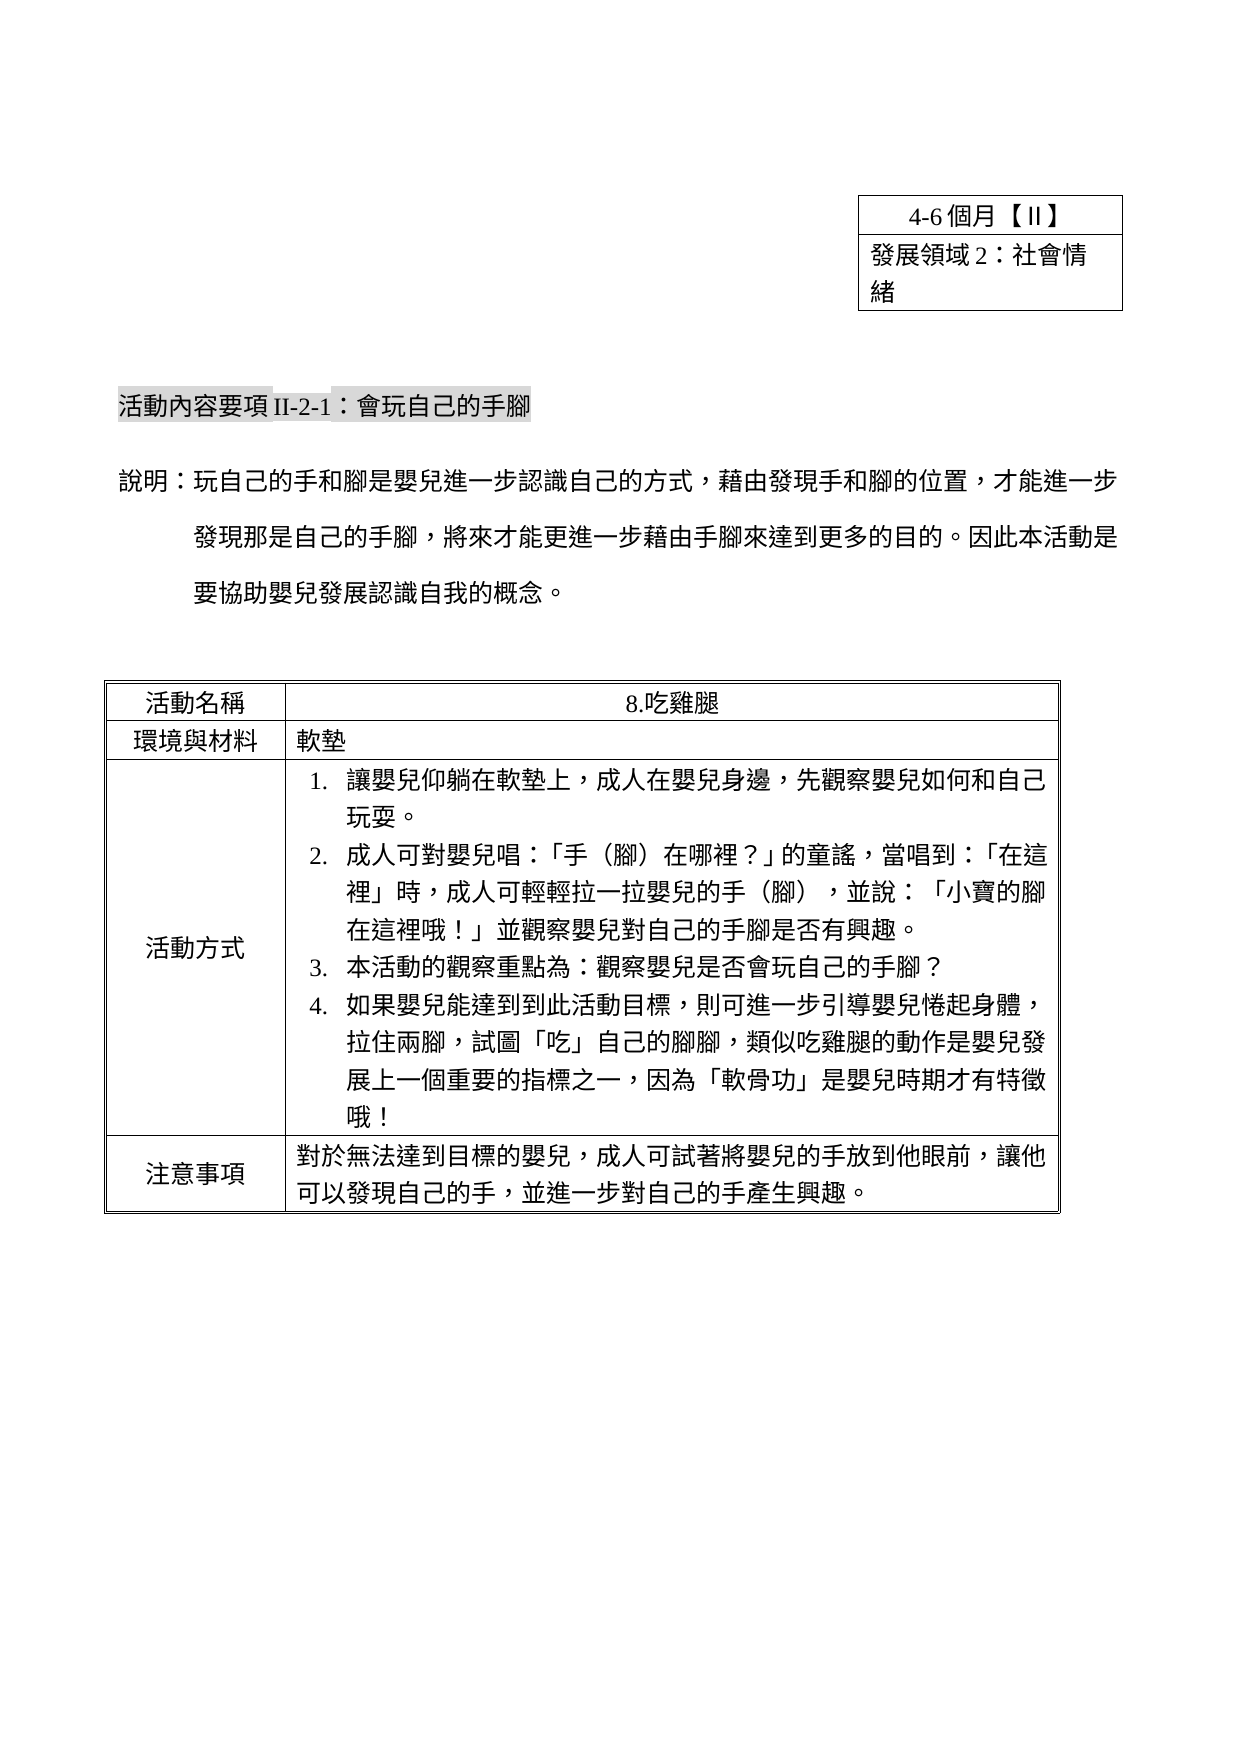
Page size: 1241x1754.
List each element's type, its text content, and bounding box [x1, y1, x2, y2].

table_cell 發展領域2：社會情緒 [859, 235, 1122, 309]
table_cell 讓嬰兒仰躺在軟墊上，成人在嬰兒身邊，先觀察嬰兒如何和自己玩耍。 成人可對嬰兒唱：「手（腳）在哪裡？」的童謠，當唱到：「在這裡」時，成人可輕輕拉一拉嬰兒的手（腳），並說：「小寶的腳在這裡哦！」並觀察嬰兒對自己的手腳是否有興趣。 本活動的觀察重點為：觀察嬰兒是否會玩自己的手腳？ 如果嬰兒能達到到此活動目標，則可進一步引導嬰兒惓起身體，拉住兩腳，試圖「吃」自己的腳腳，類似吃雞腿的動作是嬰兒發展上一個重要的指標之一，因為「軟骨功」是嬰兒時期才有特徵哦！ [286, 760, 1058, 1134]
table_header 8.吃雞腿 [286, 684, 1058, 720]
text 活動內容要項II-2-1：會玩自己的手腳 [118, 386, 1122, 423]
table_header 4-6個月【Ⅱ】 [859, 196, 1122, 233]
table_cell 注意事項 [107, 1136, 285, 1211]
table_cell 軟墊 [286, 721, 1058, 758]
table_header 活動名稱 [107, 684, 285, 720]
table_cell 活動方式 [107, 760, 285, 1134]
table_cell 對於無法達到目標的嬰兒，成人可試著將嬰兒的手放到他眼前，讓他可以發現自己的手，並進一步對自己的手產生興趣。 [286, 1136, 1058, 1211]
text 說明：玩自己的手和腳是嬰兒進一步認識自己的方式，藉由發現手和腳的位置，才能進一步發現那是自己的手腳，將來才能更進一步藉由手腳來達到更多的目的。因此本活動是要協助嬰兒發展認識自我的概念。 [118, 461, 1122, 611]
table_cell 環境與材料 [107, 721, 285, 758]
